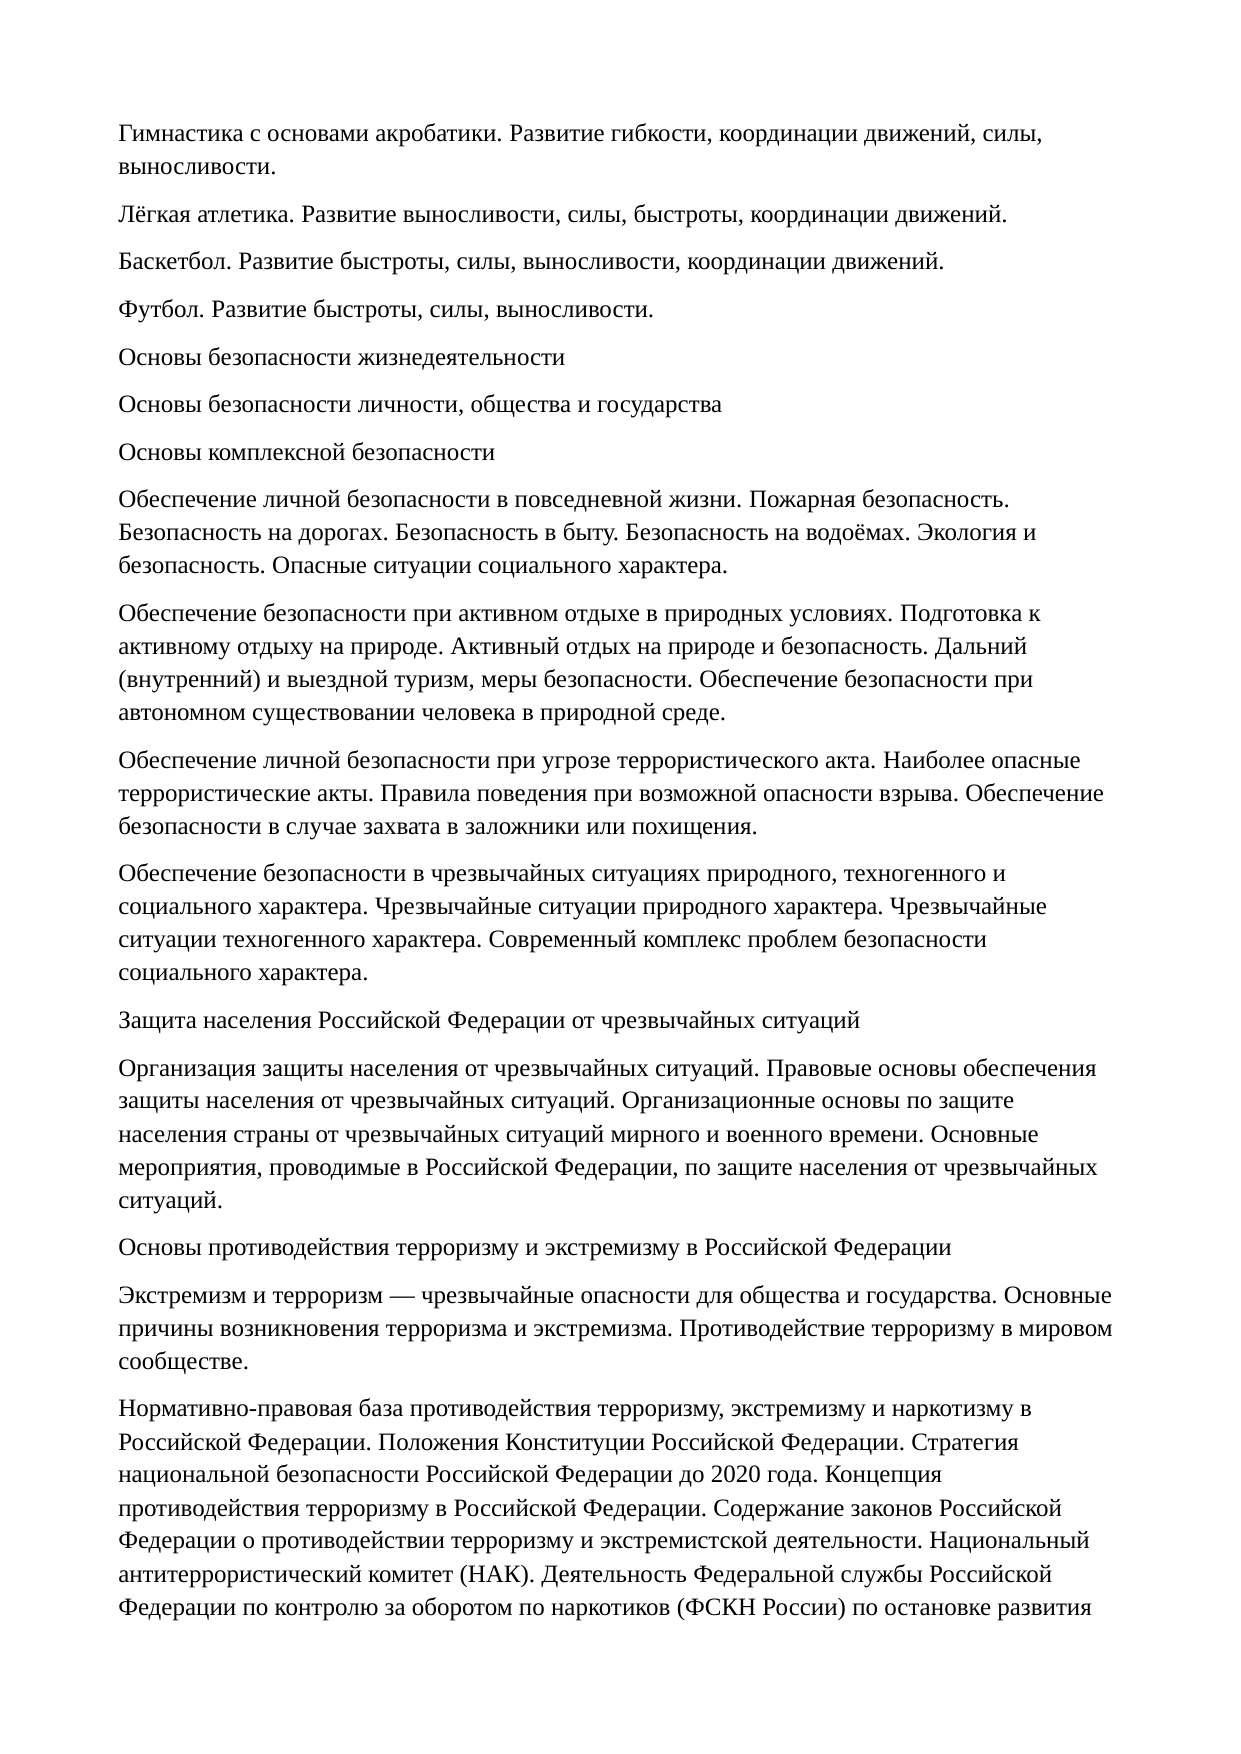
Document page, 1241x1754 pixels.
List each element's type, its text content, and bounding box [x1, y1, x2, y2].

text Лёгкая атлетика. Развитие выносливости, силы, быстроты, координации движений. [118, 199, 1122, 227]
text Обеспечение личной безопасности в повседневной жизни. Пожарная безопасность. Безопасность на дорогах. Безопасность в быту. Безопасность на водоёмах. Экология и безопасность. Опасные ситуации социального характера. [118, 484, 1122, 579]
text Обеспечение личной безопасности при угрозе террористического акта. Наиболее опасные террористические акты. Правила поведения при возможной опасности взрыва. Обеспечение безопасности в случае захвата в заложники или похищения. [118, 745, 1122, 839]
text Обеспечение безопасности при активном отдыхе в природных условиях. Подготовка к активному отдыху на природе. Активный отдых на природе и безопасность. Дальний (внутренний) и выездной туризм, меры безопасности. Обеспечение безопасности при автономном существовании человека в природной среде. [118, 598, 1122, 726]
text Основы безопасности личности, общества и государства [118, 389, 1122, 418]
text Организация защиты населения от чрезвычайных ситуаций. Правовые основы обеспечения защиты населения от чрезвычайных ситуаций. Организационные основы по защите населения страны от чрезвычайных ситуаций мирного и военного времени. Основные мероприятия, проводимые в Российской Федерации, по защите населения от чрезвычайных ситуаций. [118, 1053, 1122, 1213]
text Нормативно-правовая база противодействия терроризму, экстремизму и наркотизму в Российской Федерации. Положения Конституции Российской Федерации. Стратегия национальной безопасности Российской Федерации до 2020 года. Концепция противодействия терроризму в Российской Федерации. Содержание законов Российской Федерации о противодействии терроризму и экстремистской деятельности. Национальный антитеррористический комитет (НАК). Деятельность Федеральной службы Российской Федерации по контролю за оборотом по наркотиков (ФСКН России) по остановке развития [118, 1393, 1122, 1620]
text Футбол. Развитие быстроты, силы, выносливости. [118, 294, 1122, 323]
text Основы безопасности жизнедеятельности [118, 342, 1122, 370]
text Экстремизм и терроризм — чрезвычайные опасности для общества и государства. Основные причины возникновения терроризма и экстремизма. Противодействие терроризму в мировом сообществе. [118, 1280, 1122, 1375]
text Баскетбол. Развитие быстроты, силы, выносливости, координации движений. [118, 246, 1122, 275]
text Гимнастика с основами акробатики. Развитие гибкости, координации движений, силы, выносливости. [118, 118, 1122, 180]
text Обеспечение безопасности в чрезвычайных ситуациях природного, техногенного и социального характера. Чрезвычайные ситуации природного характера. Чрезвычайные ситуации техногенного характера. Современный комплекс проблем безопасности социального характера. [118, 858, 1122, 986]
text Основы противодействия терроризму и экстремизму в Российской Федерации [118, 1232, 1122, 1261]
text Основы комплексной безопасности [118, 437, 1122, 466]
text Защита населения Российской Федерации от чрезвычайных ситуаций [118, 1005, 1122, 1034]
